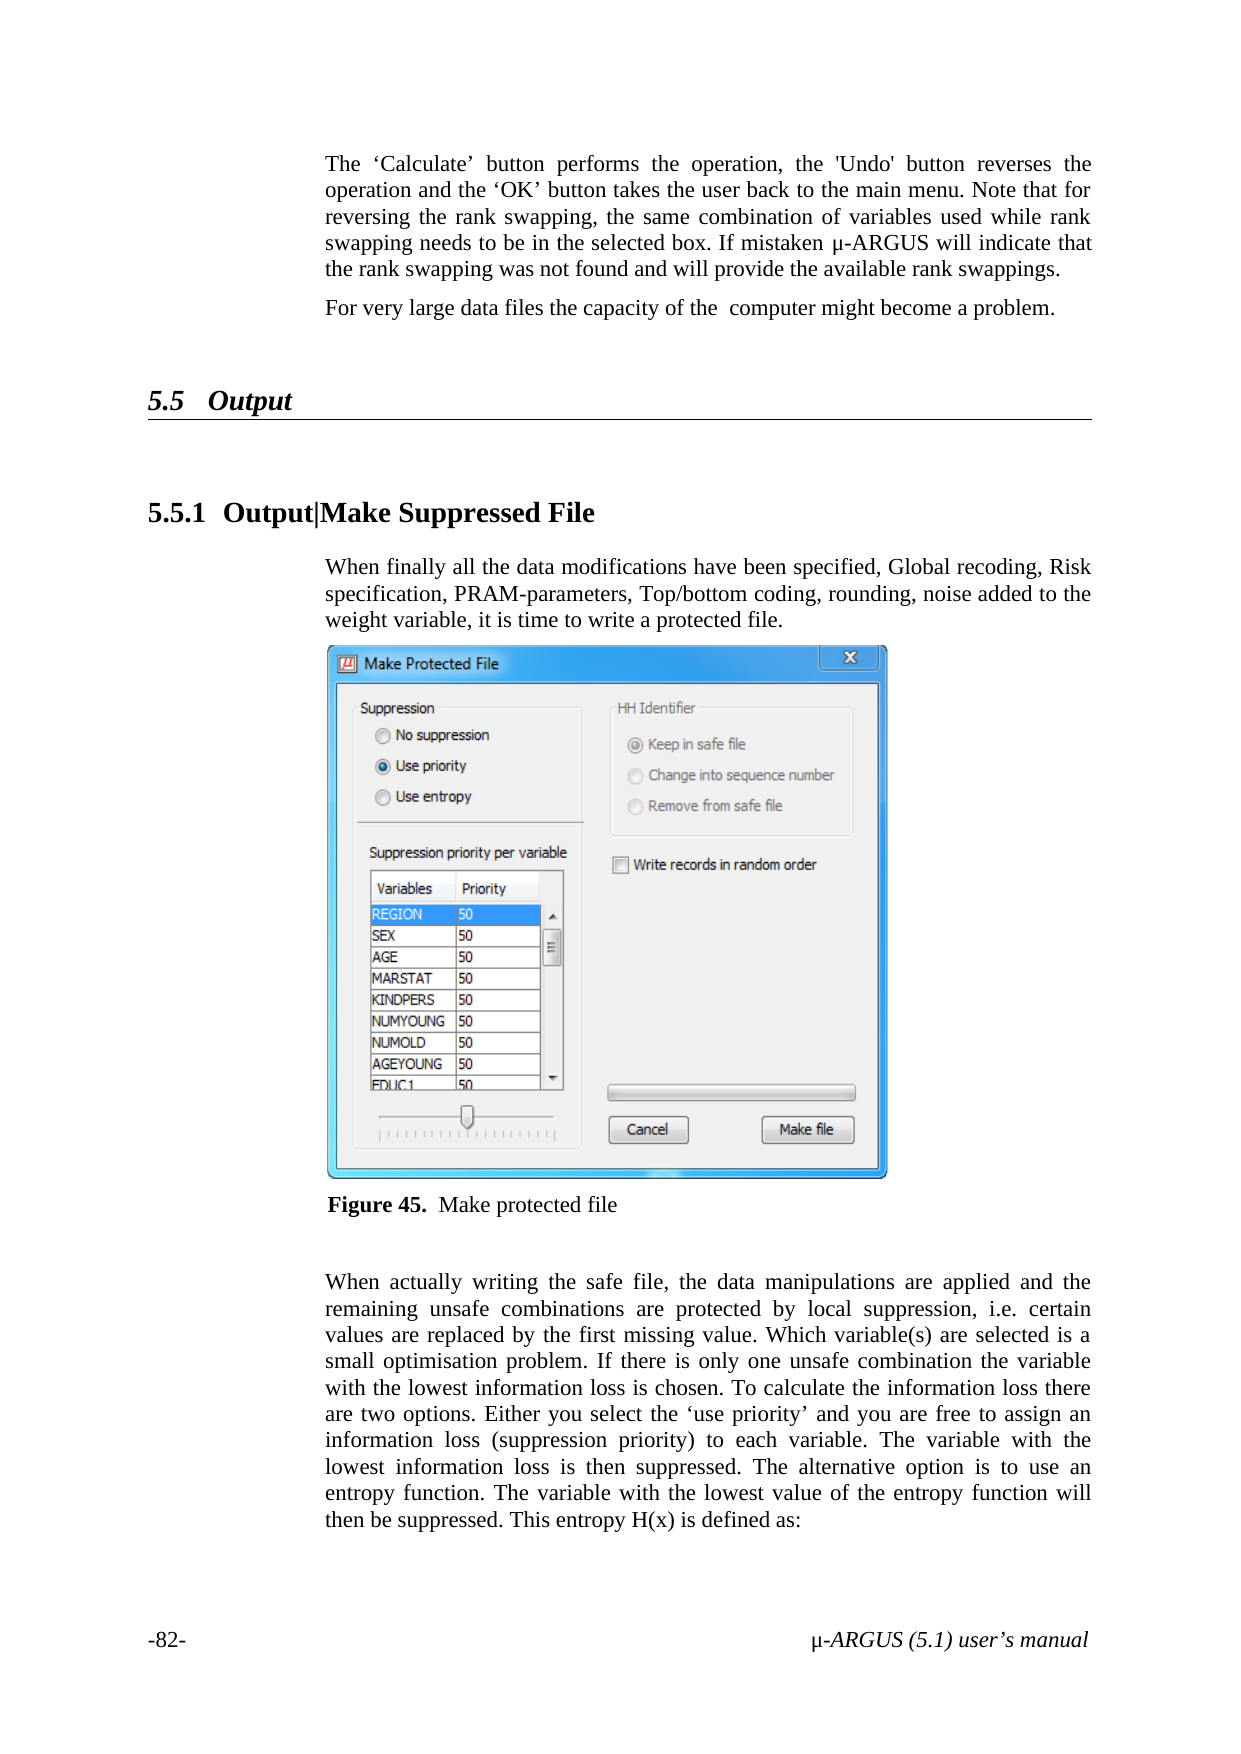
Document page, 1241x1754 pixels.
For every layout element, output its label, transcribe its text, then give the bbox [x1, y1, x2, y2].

subtitle Output|Make Suppressed File [148, 495, 1092, 528]
text When finally all the data modifications have been specified, Global recoding, Risk specification, PRAM-parameters, Top/bottom coding, rounding, noise added to the weight variable, it is time to write a protected file. [325, 553, 1092, 632]
picture [327, 645, 888, 1179]
text The ‘Calculate’ button performs the operation, the 'Undo' button reverses the operation and the ‘OK’ button takes the user back to the main menu. Note that for reversing the rank swapping, the same combination of variables used while rank swapping needs to be in the selected box. If mistaken μ-ARGUS will indicate that the rank swapping was not found and will provide the available rank swappings. [325, 150, 1092, 282]
subtitle Output [148, 383, 1092, 419]
text Figure 45. Make protected file [325, 1191, 1092, 1217]
text For very large data files the capacity of the computer might become a problem. [325, 294, 1092, 321]
text When actually writing the safe file, the data manipulations are applied and the remaining unsafe combinations are protected by local suppression, i.e. certain values are replaced by the first missing value. Which variable(s) are selected is a small optimisation problem. If there is only one unsafe combination the variable with the lowest information loss is chosen. To calculate the information loss there are two options. Either you select the ‘use priority’ and you are free to assign an information loss (suppression priority) to each variable. The variable with the lowest information loss is then suppressed. The alternative option is to use an entropy function. The variable with the lowest value of the entropy function will then be suppressed. This entropy H(x) is defined as: [325, 1268, 1092, 1532]
